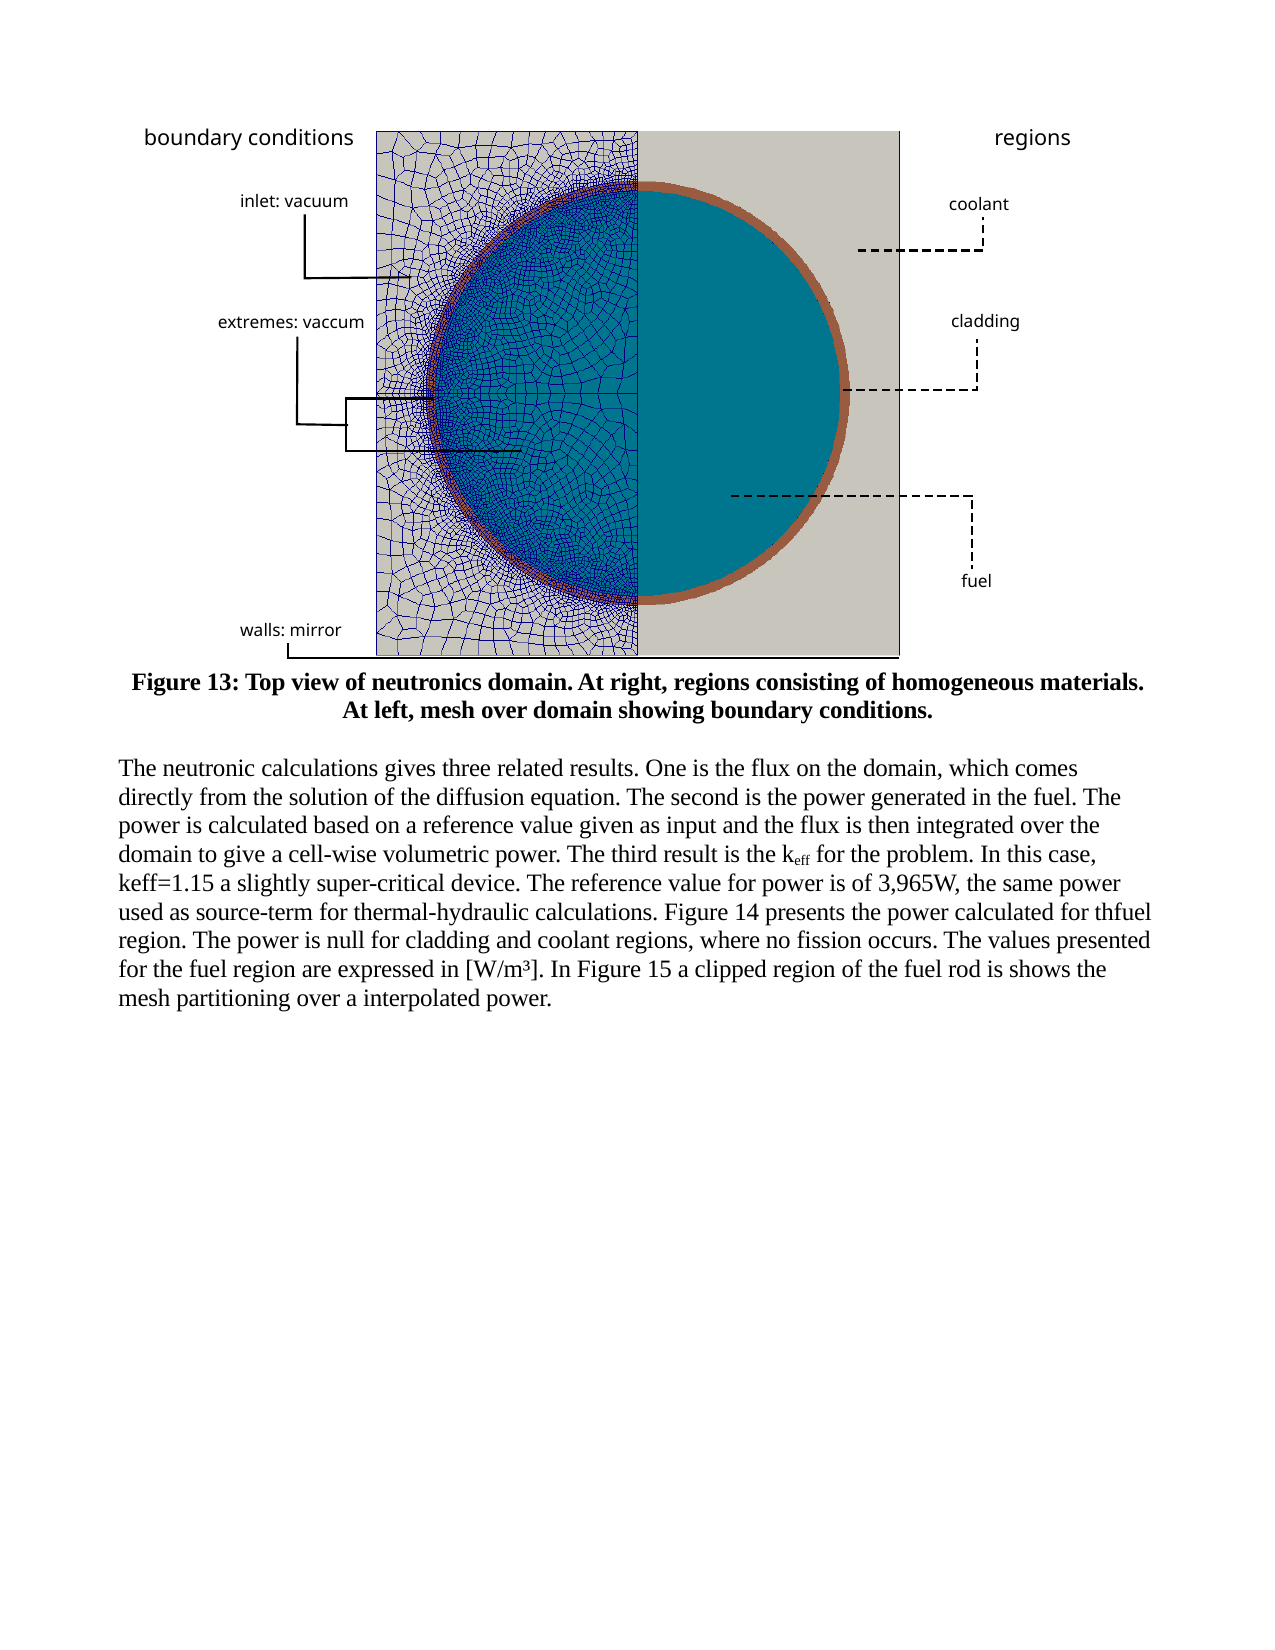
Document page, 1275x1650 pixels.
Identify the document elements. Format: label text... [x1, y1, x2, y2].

text The neutronic calculations gives three related results. One is the flux on the domain, which comes directly from the solution of the diffusion equation. The second is the power generated in the fuel. The power is calculated based on a reference value given as input and the flux is then integrated over the domain to give a cell-wise volumetric power. The third result is the keff for the problem. In this case, keff=1.15 a slightly super-critical device. The reference value for power is of 3,965W, the same power used as source-term for thermal-hydraulic calculations. Figure 14 presents the power calculated for thfuel region. The power is null for cladding and coolant regions, where no fission occurs. The values presented for the fuel region are expressed in [W/m³]. In Figure 15 a clipped region of the fuel rod is shows the mesh partitioning over a interpolated power. [118, 753, 1157, 1012]
text Figure 13: Top view of neutronics domain. At right, regions consisting of homogeneous materials. At left, mesh over domain showing boundary conditions. [118, 667, 1157, 724]
